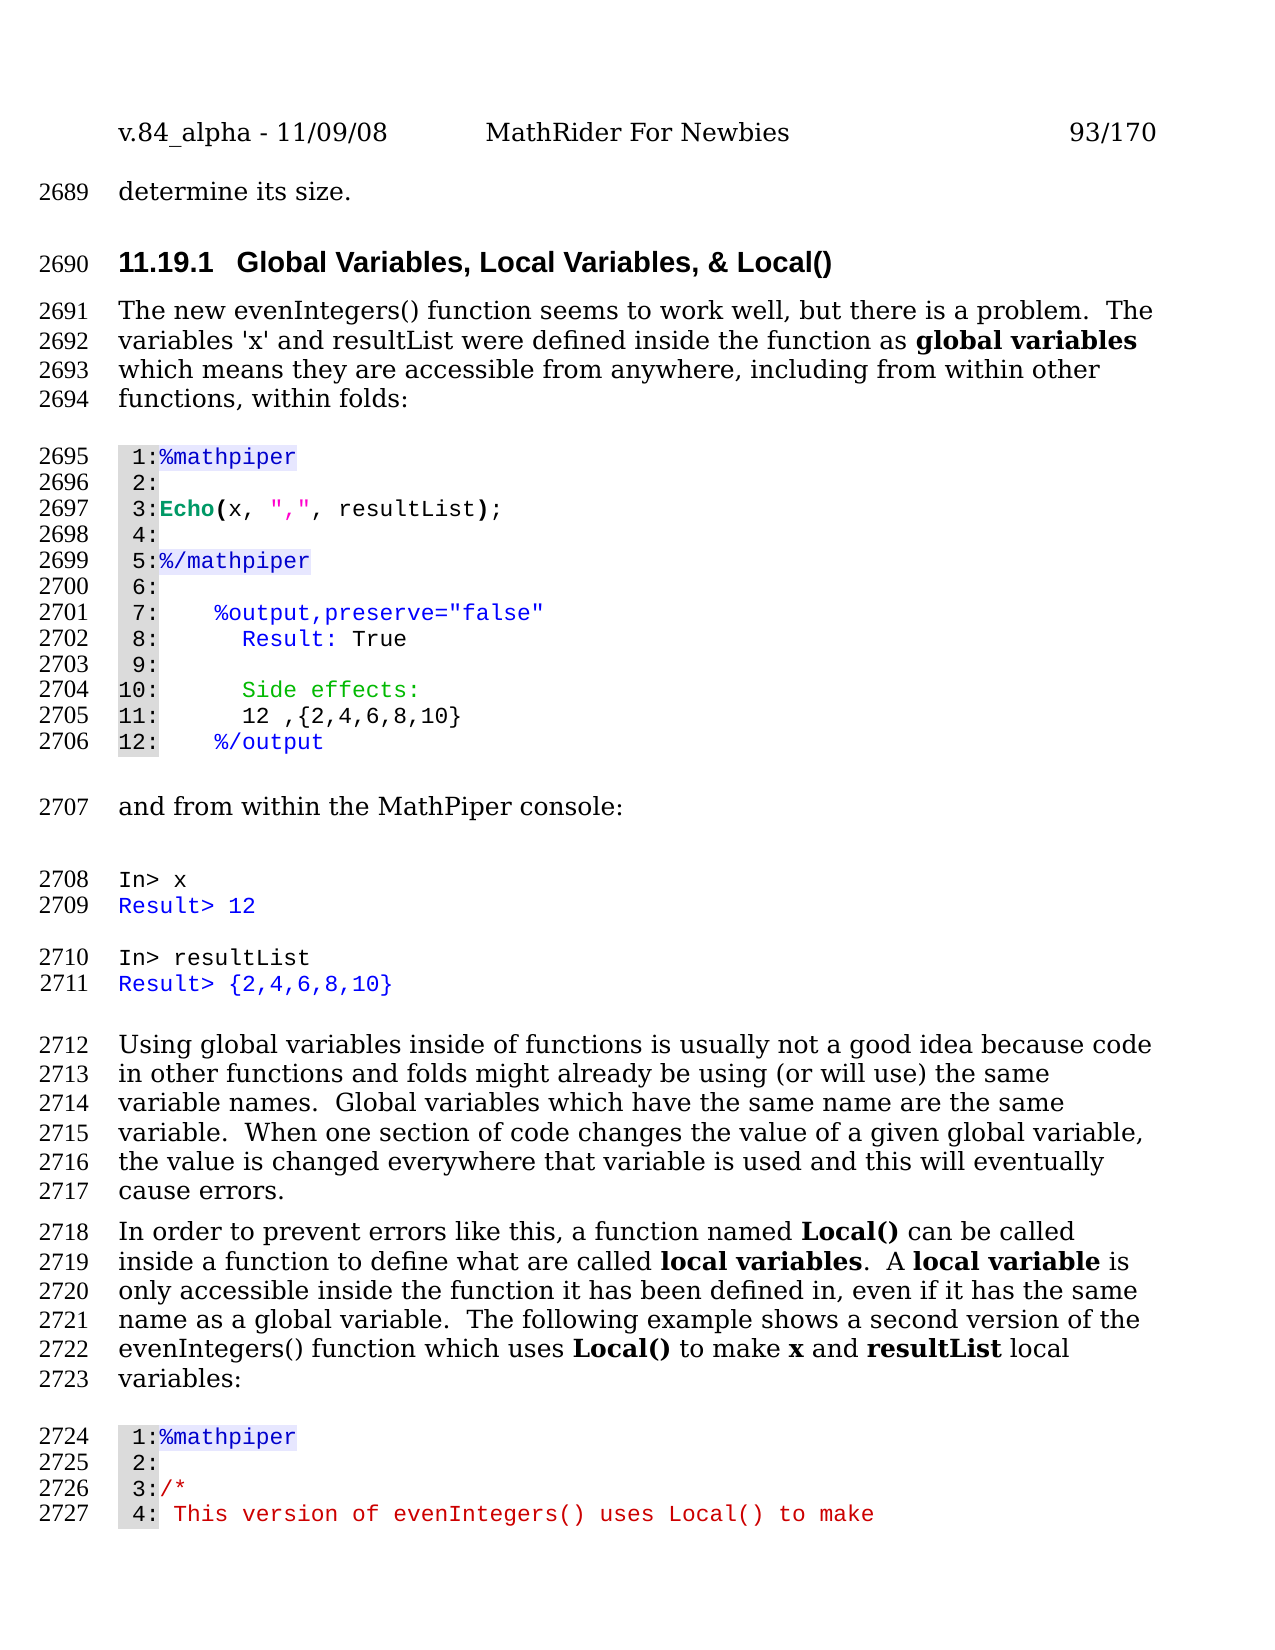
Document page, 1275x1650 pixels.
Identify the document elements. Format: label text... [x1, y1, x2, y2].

text and from within the MathPiper console: [118, 792, 1157, 821]
text 1:%mathpiper [118, 445, 1157, 471]
text 6: [118, 575, 1157, 601]
text The new evenIntegers() function seems to work well, but there is a problem. The variables 'x' and resultList were defined inside the function as global variables which means they are accessible from anywhere, including from within other functions, within folds: [118, 297, 1157, 413]
text determine its size. [118, 177, 1157, 206]
text 4: This version of evenIntegers() uses Local() to make [118, 1503, 1157, 1529]
text 8: Result: True [118, 627, 1157, 653]
text 9: [118, 653, 1157, 679]
text 4: [118, 523, 1157, 549]
text 1:%mathpiper [118, 1425, 1157, 1451]
text 2: [118, 471, 1157, 497]
text 10: Side effects: [118, 679, 1157, 705]
text 3:/* [118, 1477, 1157, 1503]
text In> x [118, 869, 1157, 894]
text Result> {2,4,6,8,10} [118, 972, 1157, 998]
text 12: %/output [118, 731, 1157, 757]
text In> resultList [118, 946, 1157, 972]
text 2: [118, 1451, 1157, 1477]
text 7: %output,preserve="false" [118, 601, 1157, 627]
text 5:%/mathpiper [118, 549, 1157, 575]
text Result> 12 [118, 894, 1157, 921]
text 3:Echo(x, ",", resultList); [118, 497, 1157, 523]
text 11: 12 ,{2,4,6,8,10} [118, 705, 1157, 731]
text Using global variables inside of functions is usually not a good idea because code in other functions and folds might already be using (or will use) the same variable names. Global variables which have the same name are the same variable. When one section of code changes the value of a given global variable, the value is changed everywhere that variable is used and this will eventually cause errors. [118, 1030, 1157, 1205]
subtitle Global Variables, Local Variables, & Local() [118, 245, 1157, 278]
text In order to prevent errors like this, a function named Local() can be called inside a function to define what are called local variables. A local variable is only accessible inside the function it has been defined in, even if it has the same name as a global variable. The following example shows a second version of the evenIntegers() function which uses Local() to make x and resultList local variables: [118, 1217, 1157, 1393]
